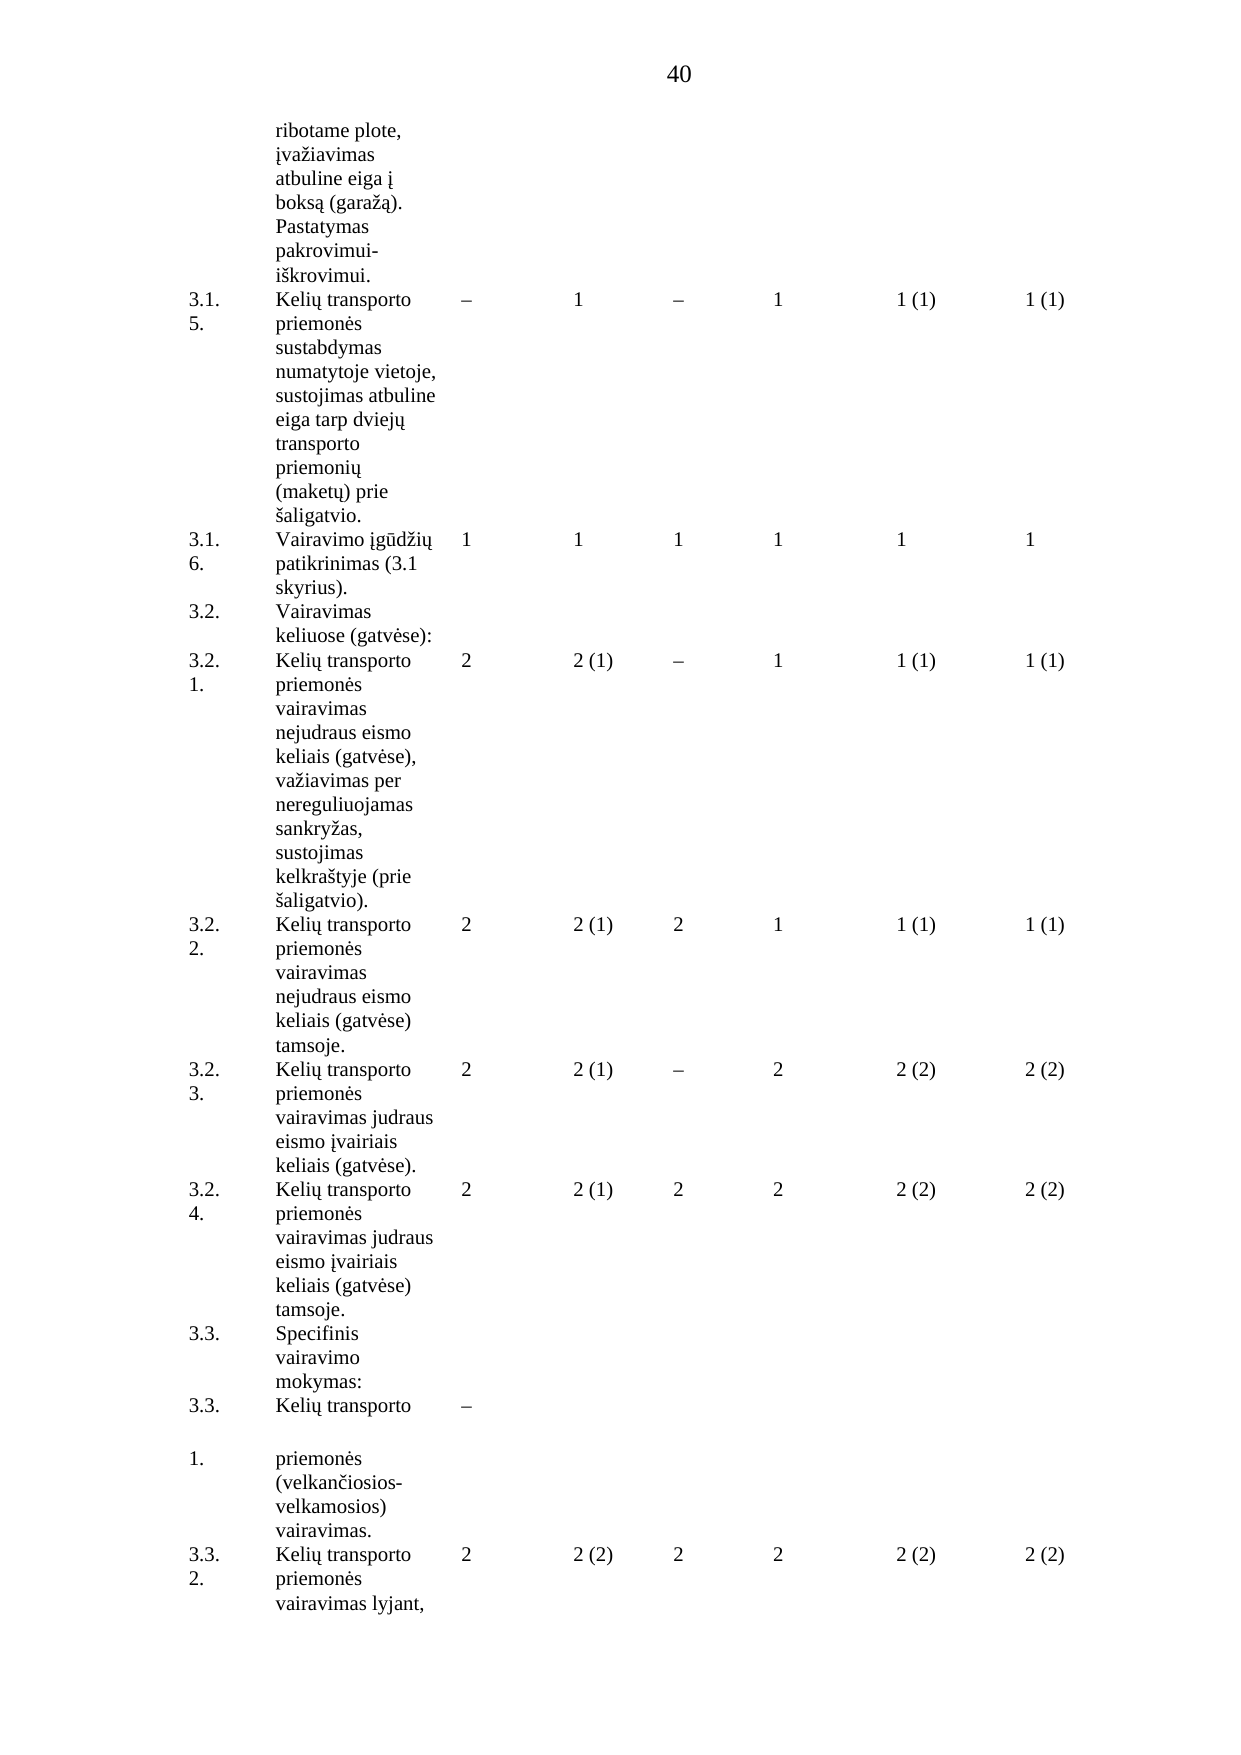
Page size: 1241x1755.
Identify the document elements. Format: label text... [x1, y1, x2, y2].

table_cell 1 [885, 527, 1013, 551]
table_cell 1 [762, 287, 885, 311]
table_cell priemonės (velkančiosios- velkamosios) vairavimas. [264, 1446, 450, 1542]
table_cell 1 [562, 287, 662, 311]
table_cell [450, 1321, 562, 1393]
table_cell [885, 1201, 1013, 1321]
table_cell 2 [450, 1177, 562, 1201]
table_cell ribotame plote, įvažiavimas atbuline eiga į boksą (garažą). Pastatymas pakrovimui- iškrovimui. [264, 118, 450, 287]
table_cell [662, 118, 762, 287]
table_cell – [662, 287, 762, 311]
table_cell [562, 118, 662, 287]
table_cell 3.2. [177, 912, 264, 936]
table_cell 1 (1) [1014, 912, 1181, 936]
table_cell 2 [662, 1177, 762, 1201]
table_cell [450, 672, 562, 912]
table_cell [662, 672, 762, 912]
table_cell [562, 672, 662, 912]
table_cell Kelių transporto [264, 1057, 450, 1081]
table_cell [885, 1446, 1013, 1542]
table_cell [562, 1321, 662, 1393]
table_cell 2 (1) [562, 648, 662, 672]
table_cell [885, 672, 1013, 912]
table_cell [762, 1201, 885, 1321]
table_cell 3.2. [177, 648, 264, 672]
table_cell 2 [762, 1057, 885, 1081]
table_cell [762, 118, 885, 287]
table_cell 3.1. [177, 527, 264, 551]
table_cell [450, 1081, 562, 1177]
table_cell [662, 551, 762, 599]
table_cell [450, 1566, 562, 1614]
table_cell [1014, 1394, 1181, 1446]
table_cell 5. [177, 311, 264, 527]
table_cell [885, 599, 1013, 647]
table_cell 2 (2) [885, 1057, 1013, 1081]
table_cell [662, 1394, 762, 1446]
table_cell 1 (1) [885, 648, 1013, 672]
table_cell [885, 1081, 1013, 1177]
table_cell 1 [1014, 527, 1181, 551]
table_cell [885, 311, 1013, 527]
table_cell 2. [177, 936, 264, 1057]
table_cell – [450, 287, 562, 311]
table_cell 1 [562, 527, 662, 551]
table_cell priemonės vairavimas judraus eismo įvairiais keliais (gatvėse). [264, 1081, 450, 1177]
table_cell [662, 1081, 762, 1177]
table_cell 1 [762, 527, 885, 551]
table_cell [762, 936, 885, 1057]
table_cell 1 (1) [885, 287, 1013, 311]
table_cell [662, 1566, 762, 1614]
table_cell 1 (1) [1014, 287, 1181, 311]
table_cell [662, 1446, 762, 1542]
table_cell [885, 1321, 1013, 1393]
table_cell [885, 936, 1013, 1057]
table_cell [1014, 936, 1181, 1057]
table_cell 1 [762, 648, 885, 672]
table_cell – [662, 648, 762, 672]
table_cell 2 [762, 1542, 885, 1566]
table_cell 1 [450, 527, 562, 551]
table_cell 2 [450, 1057, 562, 1081]
table_cell [1014, 311, 1181, 527]
table_cell [885, 1566, 1013, 1614]
table_cell [1014, 1566, 1181, 1614]
table_cell [562, 551, 662, 599]
table_cell 2 [450, 1542, 562, 1566]
table_cell [450, 551, 562, 599]
table_cell [562, 1446, 662, 1542]
table_cell priemonės vairavimas nejudraus eismo keliais (gatvėse) tamsoje. [264, 936, 450, 1057]
table_cell Kelių transporto [264, 648, 450, 672]
table_cell [762, 1081, 885, 1177]
table_cell Specifinis vairavimo mokymas: [264, 1321, 450, 1393]
table_cell [762, 1394, 885, 1446]
table_cell 2 [762, 1177, 885, 1201]
table_cell 2 (2) [1014, 1057, 1181, 1081]
table_cell [1014, 1446, 1181, 1542]
table_cell [885, 118, 1013, 287]
table_cell 2 (1) [562, 912, 662, 936]
table_cell 2 [662, 1542, 762, 1566]
table_cell 2 (2) [1014, 1542, 1181, 1566]
table_cell [562, 1081, 662, 1177]
table_cell [562, 1394, 662, 1446]
table_cell [450, 311, 562, 527]
table_cell [450, 1201, 562, 1321]
table_cell Vairavimas keliuose (gatvėse): [264, 599, 450, 647]
table_cell 3.1. [177, 287, 264, 311]
table_cell Kelių transporto [264, 912, 450, 936]
table_cell 2 [662, 912, 762, 936]
table_cell 1. [177, 672, 264, 912]
table_cell [450, 936, 562, 1057]
table_cell [562, 1566, 662, 1614]
table_cell [662, 1321, 762, 1393]
table_cell Vairavimo įgūdžių [264, 527, 450, 551]
table_cell [1014, 118, 1181, 287]
table_cell priemonės vairavimas lyjant, [264, 1566, 450, 1614]
table_cell 2 (1) [562, 1057, 662, 1081]
table_cell – [450, 1394, 562, 1446]
table_cell [662, 599, 762, 647]
table_cell [450, 1446, 562, 1542]
table_cell 1 (1) [885, 912, 1013, 936]
table_cell Kelių transporto [264, 287, 450, 311]
table_cell patikrinimas (3.1 skyrius). [264, 551, 450, 599]
table_cell 2 [450, 648, 562, 672]
table_cell Kelių transporto [264, 1394, 450, 1446]
table_cell [562, 1201, 662, 1321]
table_cell [762, 551, 885, 599]
table_cell – [662, 1057, 762, 1081]
table_cell 1. [177, 1446, 264, 1542]
table_cell [662, 1201, 762, 1321]
table_cell [562, 936, 662, 1057]
table_cell [762, 311, 885, 527]
table_cell [1014, 551, 1181, 599]
table_cell [662, 936, 762, 1057]
table_cell 1 (1) [1014, 648, 1181, 672]
table_cell [1014, 672, 1181, 912]
table_cell [762, 672, 885, 912]
table_cell 6. [177, 551, 264, 599]
table_cell [762, 1566, 885, 1614]
table_cell [762, 1446, 885, 1542]
table_cell 2 (2) [1014, 1177, 1181, 1201]
table_cell [885, 551, 1013, 599]
table_cell 3.3. [177, 1542, 264, 1566]
table_cell 2. [177, 1566, 264, 1614]
table_cell priemonės vairavimas judraus eismo įvairiais keliais (gatvėse) tamsoje. [264, 1201, 450, 1321]
table_cell [885, 1394, 1013, 1446]
table_cell 3.3. [177, 1321, 264, 1393]
table_cell Kelių transporto [264, 1177, 450, 1201]
table_cell [762, 1321, 885, 1393]
table_cell 1 [762, 912, 885, 936]
table_cell 2 (2) [885, 1177, 1013, 1201]
table_cell priemonės sustabdymas numatytoje vietoje, sustojimas atbuline eiga tarp dviejų transporto priemonių (maketų) prie šaligatvio. [264, 311, 450, 527]
table_cell 3.2. [177, 1057, 264, 1081]
table_cell [450, 599, 562, 647]
table_cell 3.3. [177, 1394, 264, 1446]
table_cell 2 (1) [562, 1177, 662, 1201]
table_cell 3. [177, 1081, 264, 1177]
table_cell 1 [662, 527, 762, 551]
table_cell [1014, 1201, 1181, 1321]
table_cell [1014, 599, 1181, 647]
table_cell Kelių transporto [264, 1542, 450, 1566]
table_cell [177, 118, 264, 287]
table_cell [1014, 1081, 1181, 1177]
table_cell 2 [450, 912, 562, 936]
table_cell [662, 311, 762, 527]
table_cell [762, 599, 885, 647]
table_cell [1014, 1321, 1181, 1393]
table_cell 3.2. [177, 599, 264, 647]
table_cell [450, 118, 562, 287]
table_cell 2 (2) [885, 1542, 1013, 1566]
table_cell [562, 311, 662, 527]
table_cell [562, 599, 662, 647]
table_cell 4. [177, 1201, 264, 1321]
table_cell 2 (2) [562, 1542, 662, 1566]
table_cell 3.2. [177, 1177, 264, 1201]
table_cell priemonės vairavimas nejudraus eismo keliais (gatvėse), važiavimas per nereguliuojamas sankryžas, sustojimas kelkraštyje (prie šaligatvio). [264, 672, 450, 912]
